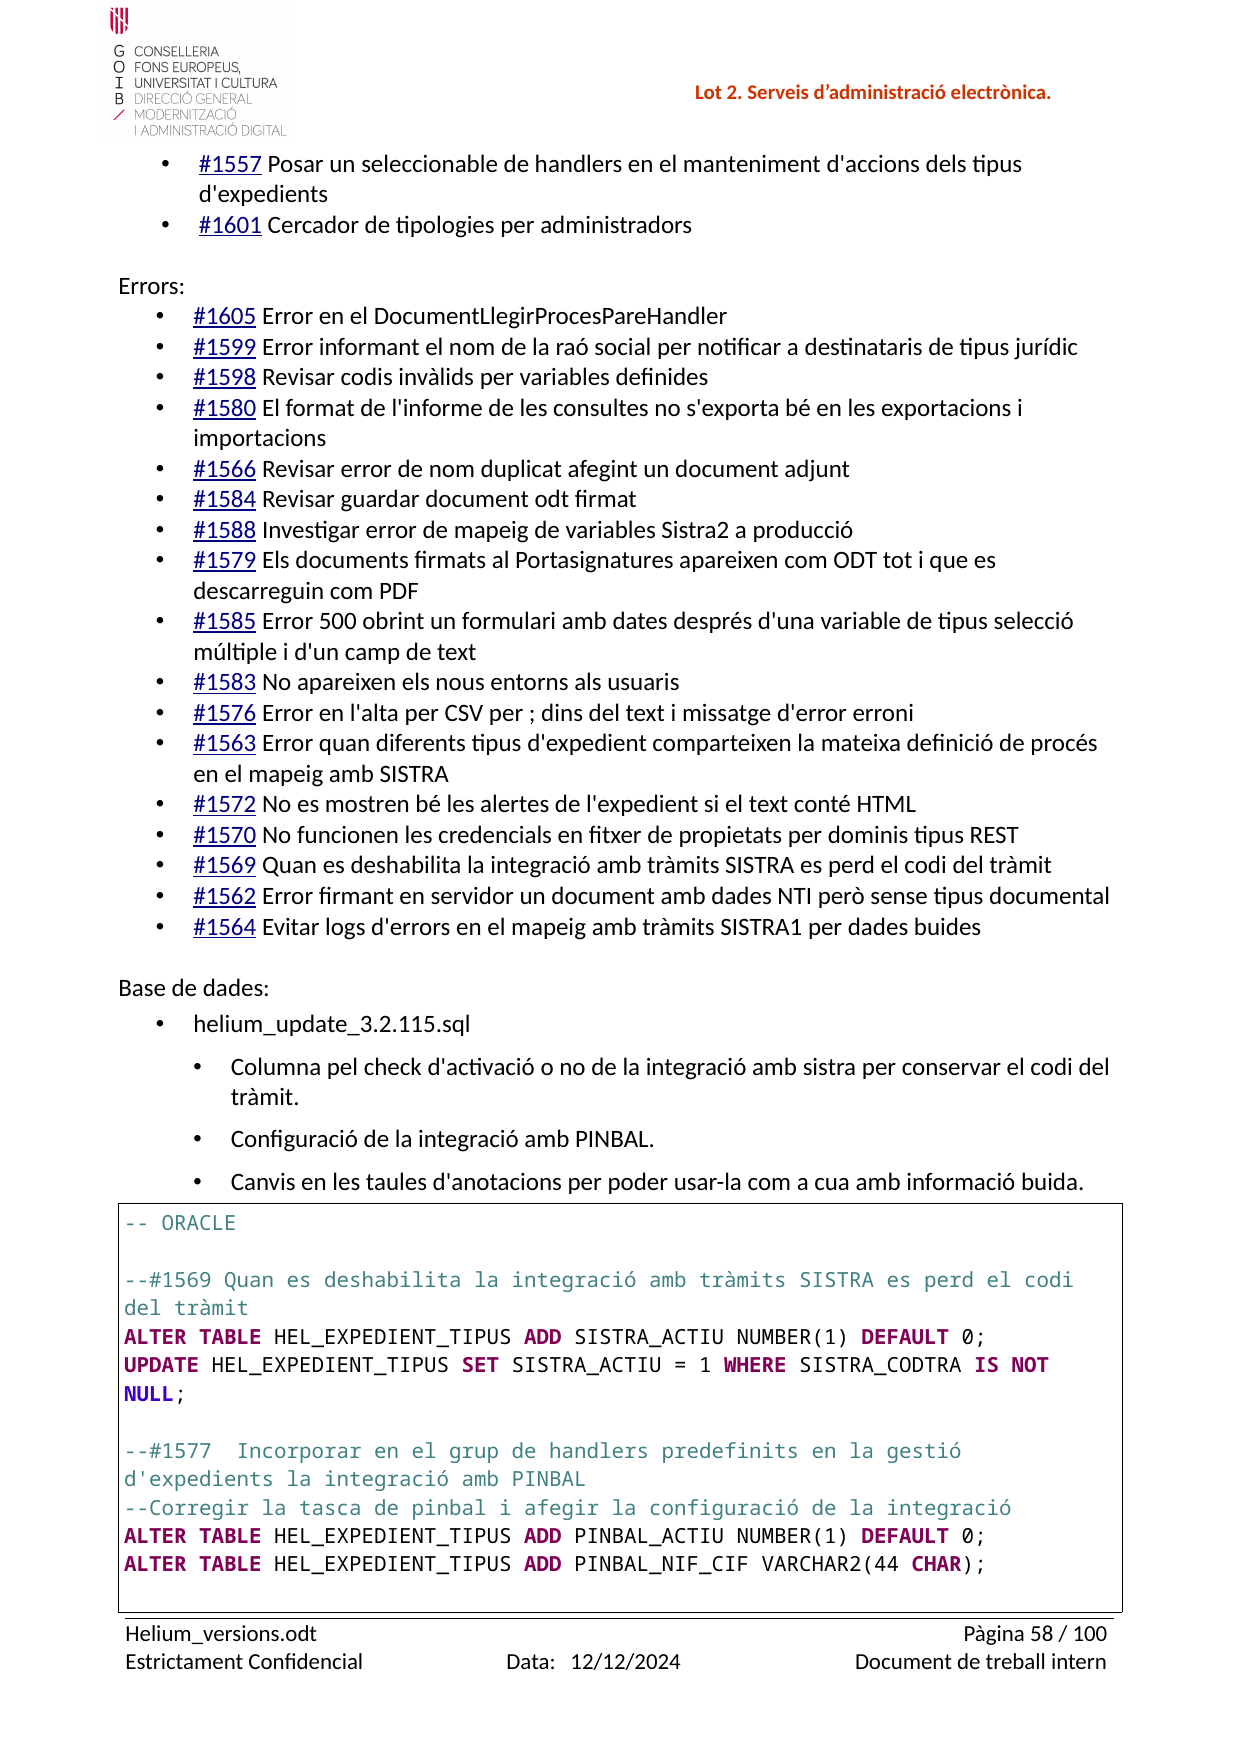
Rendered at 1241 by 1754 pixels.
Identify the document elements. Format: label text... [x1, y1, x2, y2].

list helium_update_3.2.115.sql [156, 1008, 1122, 1039]
list #1599 Error informant el nom de la raó social per notificar a destinataris de tipus jurídic [156, 331, 1122, 361]
list Configuració de la integració amb PINBAL. [193, 1123, 1122, 1154]
list #1563 Error quan diferents tipus d'expedient comparteixen la mateixa definició de procés en el mapeig amb SISTRA [156, 728, 1122, 789]
list #1605 Error en el DocumentLlegirProcesPareHandler [156, 300, 1122, 331]
list #1598 Revisar codis invàlids per variables definides [156, 361, 1122, 392]
list #1576 Error en l'alta per CSV per ; dins del text i missatge d'error erroni [156, 697, 1122, 728]
text Errors: [118, 270, 1122, 300]
text Base de dades: [118, 972, 1122, 1002]
list #1579 Els documents firmats al Portasignatures apareixen com ODT tot i que es descarreguin com PDF [156, 544, 1122, 606]
list #1588 Investigar error de mapeig de variables Sistra2 a producció [156, 514, 1122, 544]
list Columna pel check d'activació o no de la integració amb sistra per conservar el codi del tràmit. [193, 1051, 1122, 1112]
list #1572 No es mostren bé les alertes de l'expedient si el text conté HTML [156, 789, 1122, 819]
list #1584 Revisar guardar document odt firmat [156, 483, 1122, 514]
list #1569 Quan es deshabilita la integració amb tràmits SISTRA es perd el codi del tràmit [156, 850, 1122, 880]
table_header -- ORACLE --#1569 Quan es deshabilita la integració amb tràmits SISTRA es perd el codi del tràmit ALTER TABLE HEL_EXPEDIENT_TIPUS ADD SISTRA_ACTIU NUMBER(1) DEFAULT 0; UPDATE HEL_EXPEDIENT_TIPUS SET SISTRA_ACTIU = 1 WHERE SISTRA_CODTRA IS NOT NULL; --#1577 Incorporar en el grup de handlers predefinits en la gestió d'expedients la integració amb PINBAL --Corregir la tasca de pinbal i afegir la configuració de la integració ALTER TABLE HEL_EXPEDIENT_TIPUS ADD PINBAL_ACTIU NUMBER(1) DEFAULT 0; ALTER TABLE HEL_EXPEDIENT_TIPUS ADD PINBAL_NIF_CIF VARCHAR2(44 CHAR); [119, 1204, 1122, 1612]
list #1601 Cercador de tipologies per administradors [161, 209, 1122, 239]
picture [100, 0, 297, 144]
list #1564 Evitar logs d'errors en el mapeig amb tràmits SISTRA1 per dades buides [156, 911, 1122, 941]
list #1562 Error firmant en servidor un document amb dades NTI però sense tipus documental [156, 880, 1122, 911]
list #1580 El format de l'informe de les consultes no s'exporta bé en les exportacions i importacions [156, 392, 1122, 453]
list #1557 Posar un seleccionable de handlers en el manteniment d'accions dels tipus d'expedients [161, 148, 1122, 209]
list #1566 Revisar error de nom duplicat afegint un document adjunt [156, 453, 1122, 483]
list #1583 No apareixen els nous entorns als usuaris [156, 667, 1122, 697]
list #1570 No funcionen les credencials en fitxer de propietats per dominis tipus REST [156, 819, 1122, 850]
list Canvis en les taules d'anotacions per poder usar-la com a cua amb informació buida. [193, 1166, 1122, 1196]
list #1585 Error 500 obrint un formulari amb dates després d'una variable de tipus selecció múltiple i d'un camp de text [156, 606, 1122, 667]
